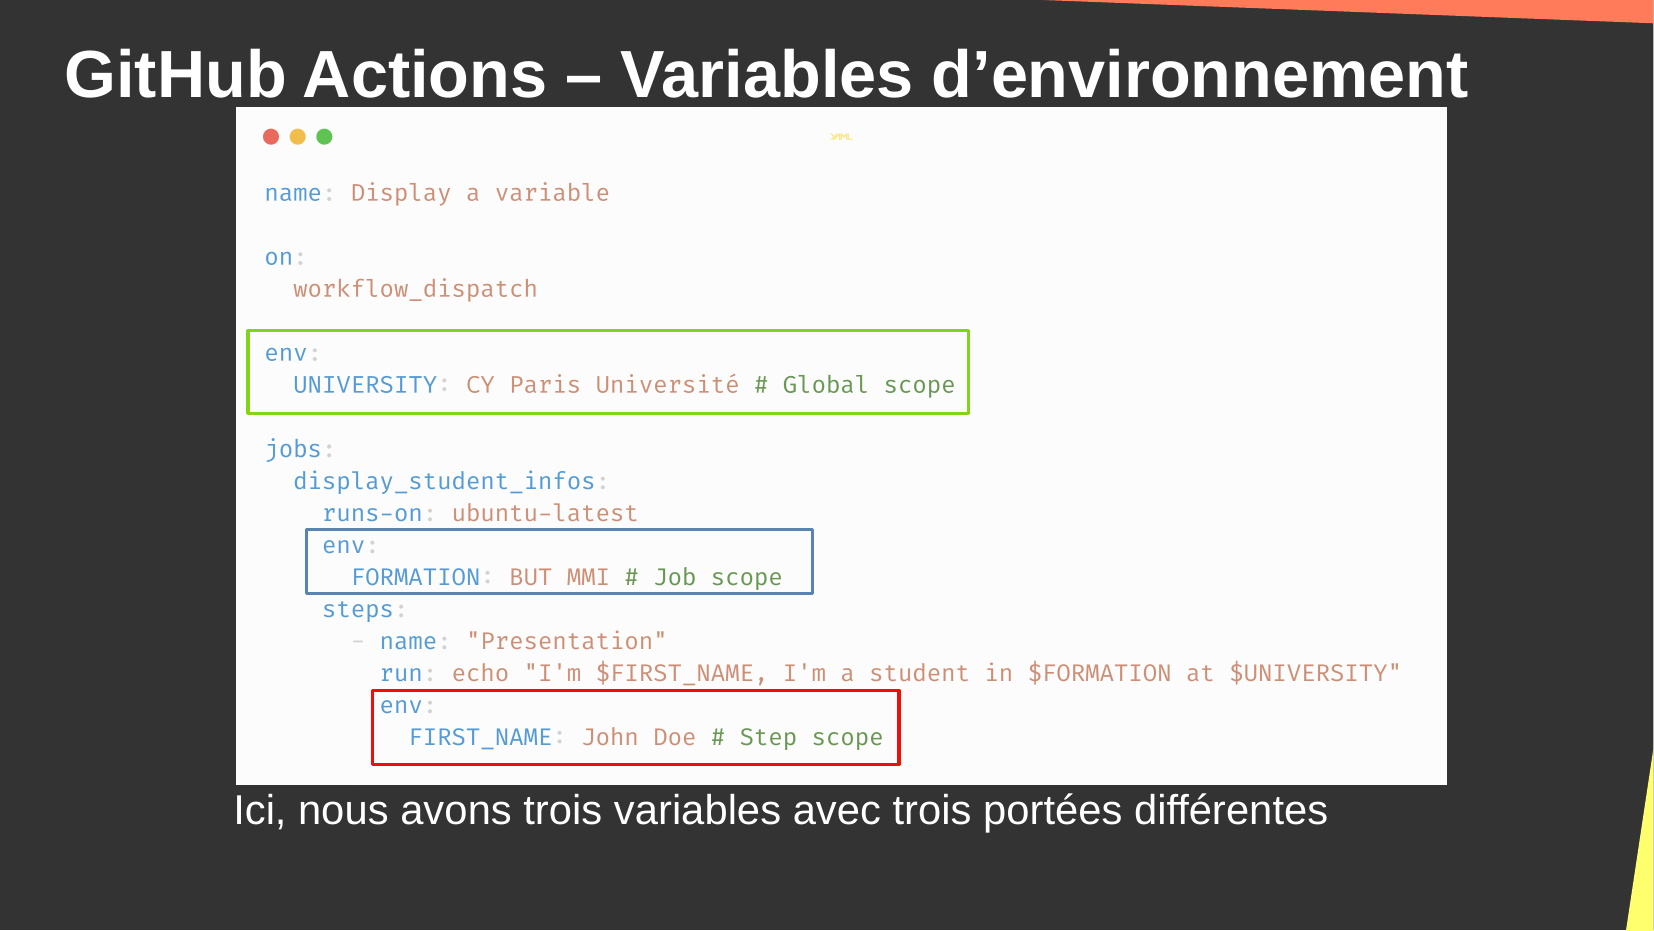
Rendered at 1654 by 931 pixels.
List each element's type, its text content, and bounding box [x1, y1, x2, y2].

picture [236, 107, 1447, 785]
text_box [1625, 744, 1654, 931]
text_box Ici, nous avons trois variables avec trois portées différentes [218, 779, 1353, 888]
title GitHub Actions – Variables d’environnement [64, 37, 1471, 113]
text_box [1042, 0, 1654, 24]
